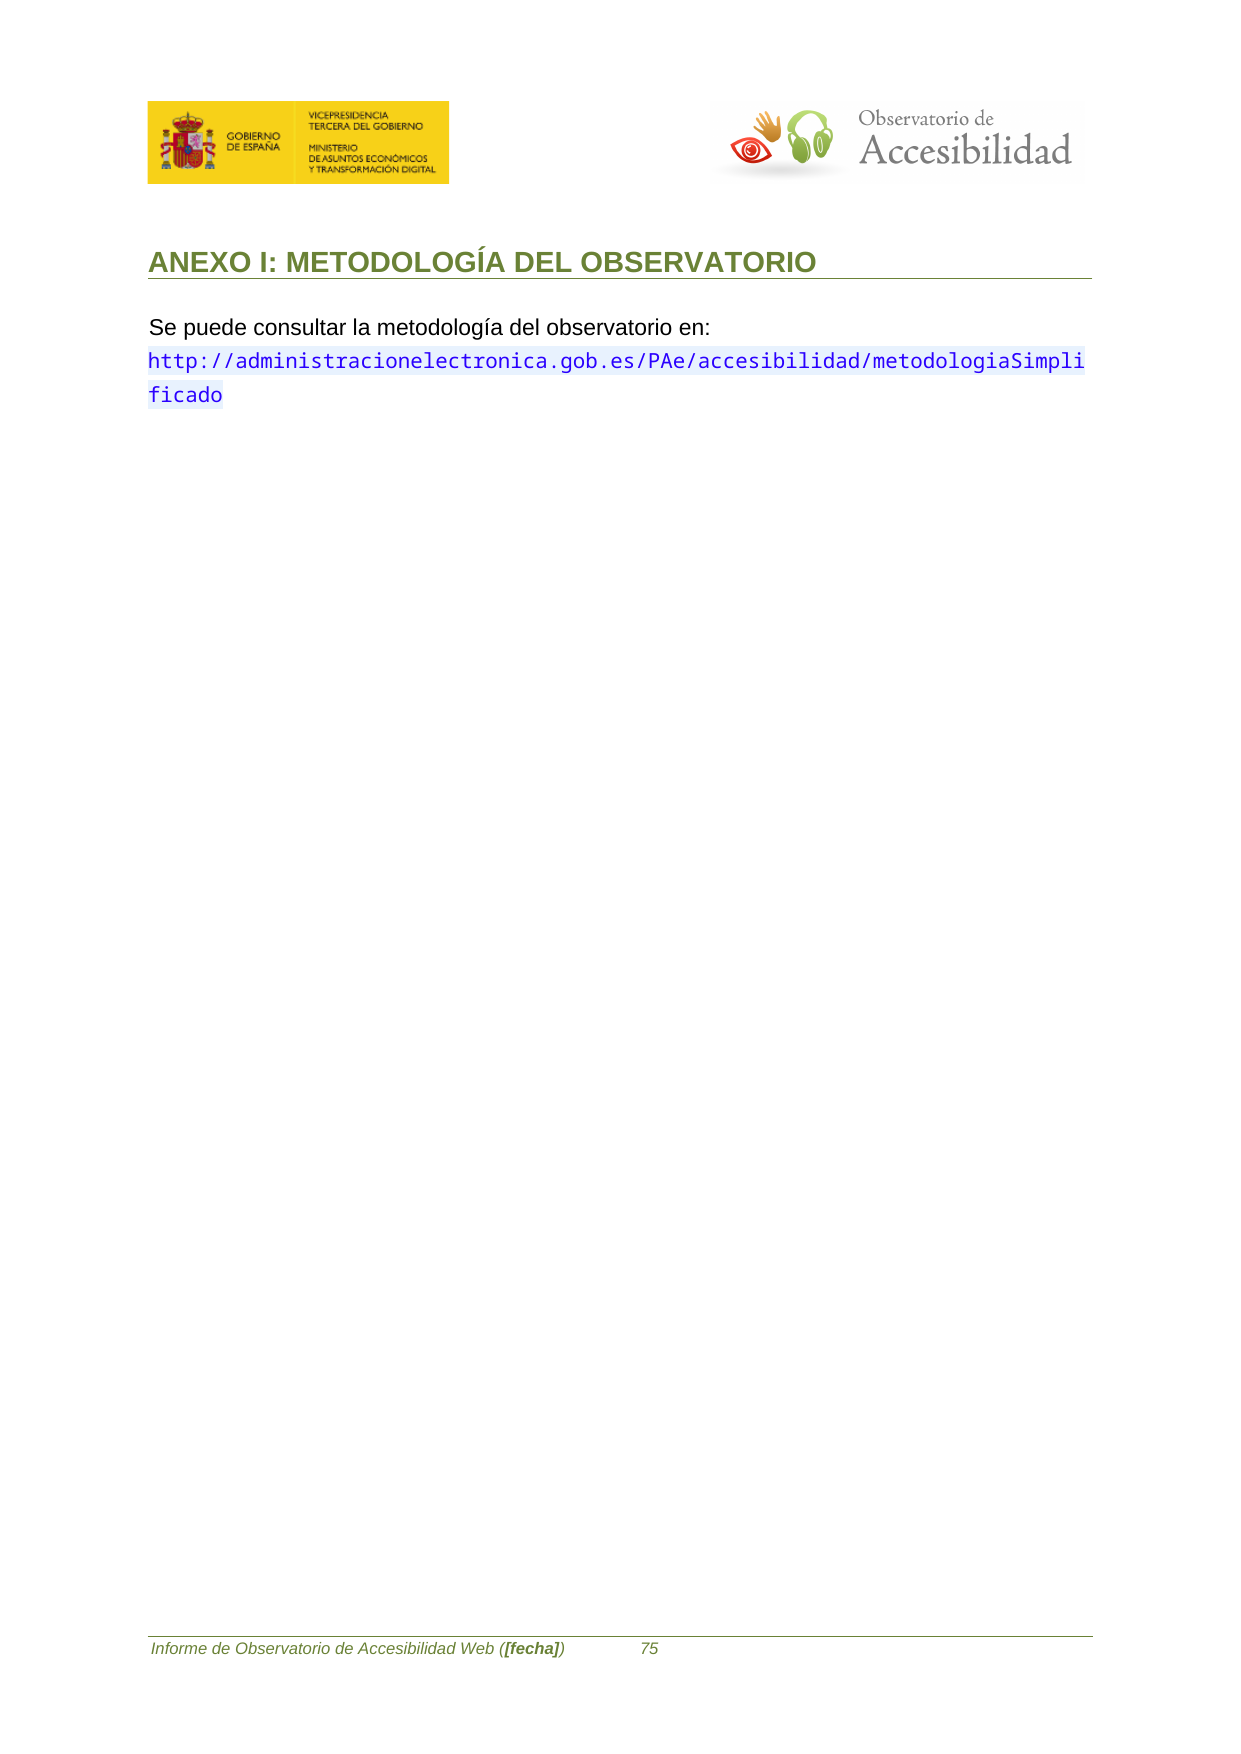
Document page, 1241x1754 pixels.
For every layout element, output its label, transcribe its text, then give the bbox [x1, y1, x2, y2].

picture [710, 101, 1086, 184]
picture [147, 101, 450, 184]
text Se puede consultar la metodología del observatorio en: http://administracionelectronica.gob.es/PAe/accesibilidad/metodologiaSimplificado [148, 314, 1092, 409]
subtitle ANEXO I: Metodología del Observatorio [148, 245, 1092, 278]
